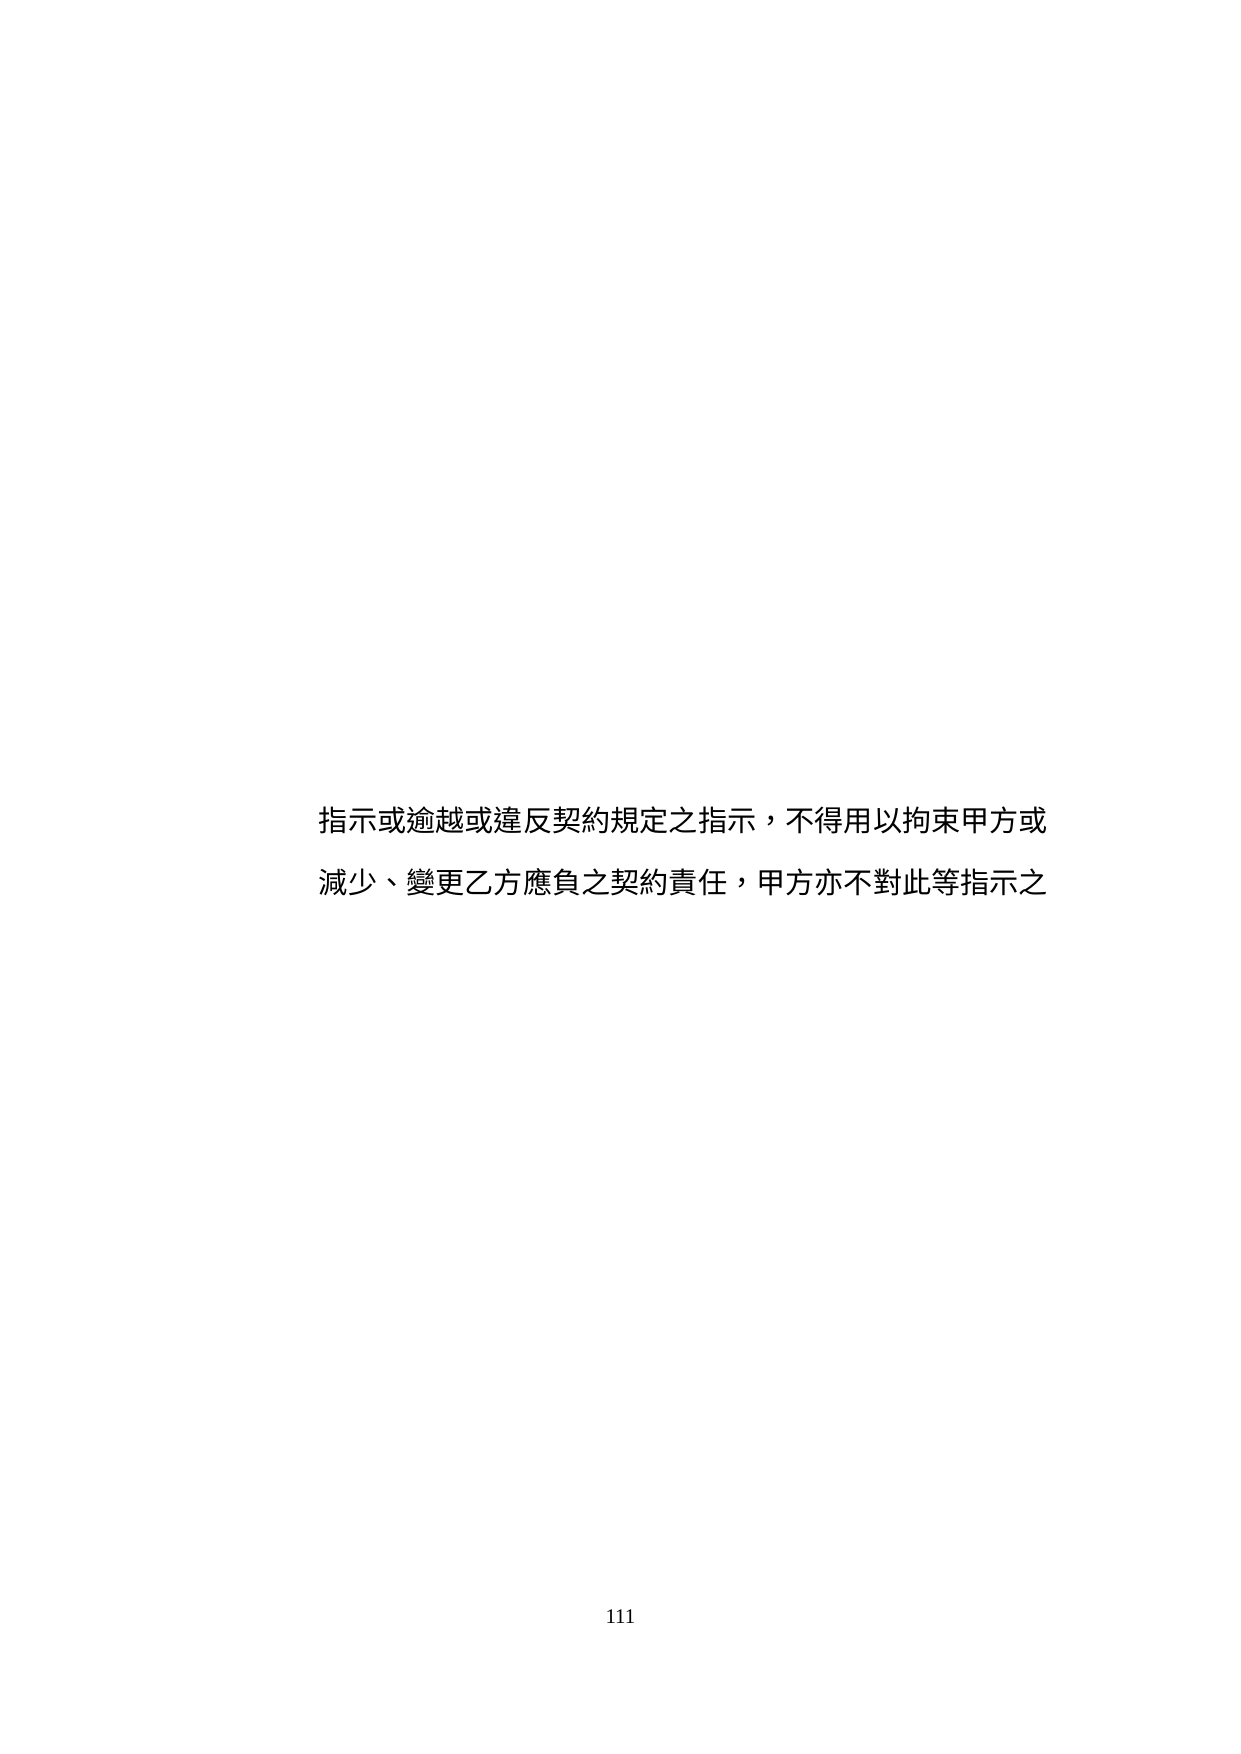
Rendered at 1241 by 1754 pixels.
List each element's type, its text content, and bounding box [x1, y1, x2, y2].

list 指示或逾越或違反契約規定之指示，不得用以拘束甲方或減少、變更乙方應負之契約責任，甲方亦不對此等指示之 [244, 777, 1053, 902]
